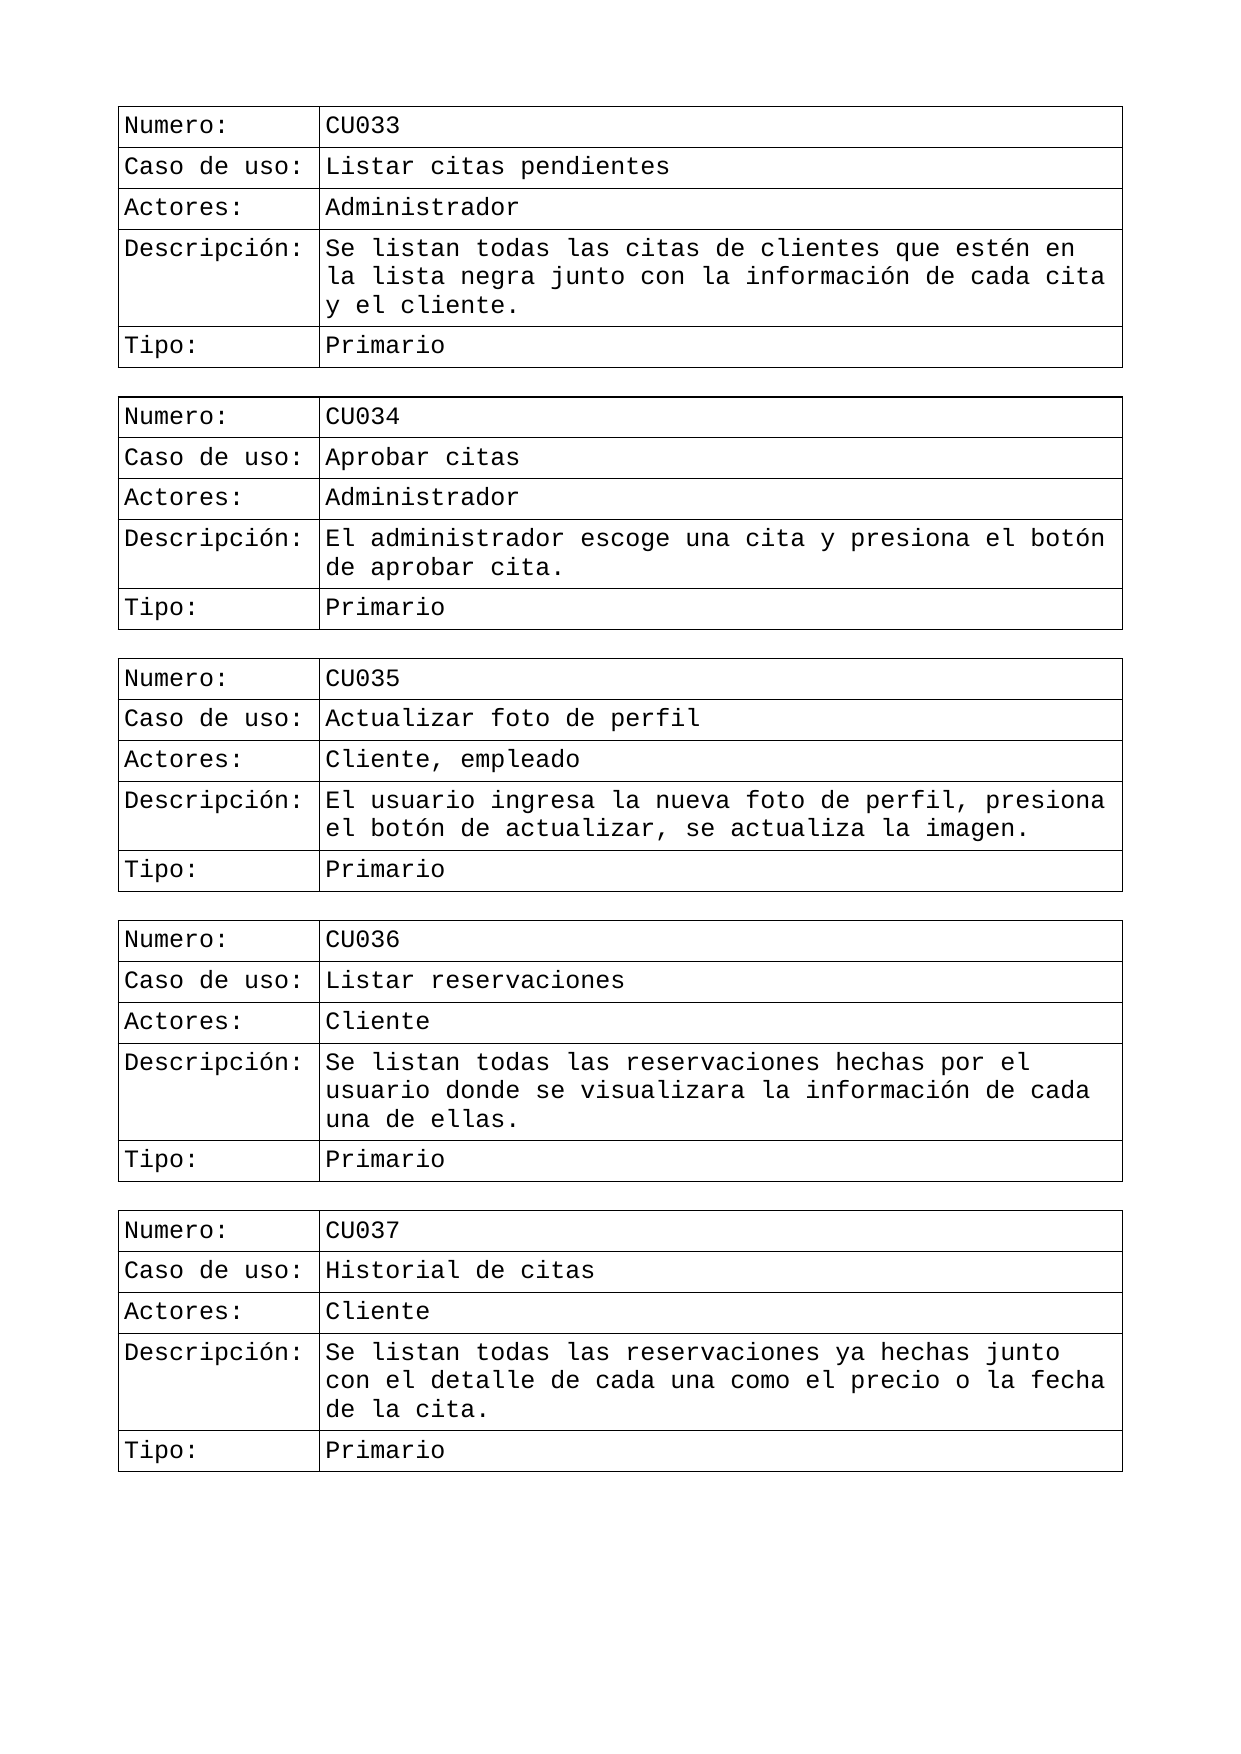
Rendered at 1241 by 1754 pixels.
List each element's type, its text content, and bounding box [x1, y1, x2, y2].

table_cell Actores: [119, 479, 319, 519]
table_header CU037 [320, 1211, 1122, 1251]
table_header CU034 [320, 398, 1122, 437]
table_cell Se listan todas las citas de clientes que estén en la lista negra junto con la información de cada cita y el cliente. [320, 230, 1122, 326]
table_header Numero: [119, 921, 319, 961]
table_cell Cliente [320, 1293, 1122, 1333]
table_cell Caso de uso: [119, 700, 319, 740]
table_cell Tipo: [119, 1141, 319, 1181]
table_cell Tipo: [119, 327, 319, 367]
table_cell Se listan todas las reservaciones ya hechas junto con el detalle de cada una como el precio o la fecha de la cita. [320, 1334, 1122, 1430]
table_cell Tipo: [119, 589, 319, 629]
table_cell El administrador escoge una cita y presiona el botón de aprobar cita. [320, 520, 1122, 588]
table_header CU033 [320, 107, 1122, 147]
table_cell Caso de uso: [119, 1252, 319, 1292]
table_cell El usuario ingresa la nueva foto de perfil, presiona el botón de actualizar, se actualiza la imagen. [320, 782, 1122, 850]
table_cell Administrador [320, 479, 1122, 519]
table_cell Actores: [119, 741, 319, 781]
table_cell Descripción: [119, 520, 319, 588]
table_header Numero: [119, 107, 319, 147]
table_cell Primario [320, 327, 1122, 367]
table_cell Historial de citas [320, 1252, 1122, 1292]
table_header Numero: [119, 398, 319, 437]
table_cell Tipo: [119, 1431, 319, 1471]
table_header Numero: [119, 659, 319, 699]
table_cell Aprobar citas [320, 438, 1122, 478]
table_header CU036 [320, 921, 1122, 961]
table_cell Primario [320, 589, 1122, 629]
table_header Numero: [119, 1211, 319, 1251]
table_cell Listar citas pendientes [320, 148, 1122, 188]
table_cell Primario [320, 1141, 1122, 1181]
table_cell Actualizar foto de perfil [320, 700, 1122, 740]
table_cell Primario [320, 1431, 1122, 1471]
table_header CU035 [320, 659, 1122, 699]
table_cell Actores: [119, 189, 319, 229]
table_cell Primario [320, 851, 1122, 891]
table_cell Caso de uso: [119, 148, 319, 188]
table_cell Descripción: [119, 1334, 319, 1430]
table_cell Administrador [320, 189, 1122, 229]
table_cell Cliente [320, 1003, 1122, 1043]
table_cell Listar reservaciones [320, 962, 1122, 1002]
table_cell Descripción: [119, 782, 319, 850]
table_cell Caso de uso: [119, 962, 319, 1002]
table_cell Cliente, empleado [320, 741, 1122, 781]
table_cell Actores: [119, 1003, 319, 1043]
table_cell Tipo: [119, 851, 319, 891]
table_cell Descripción: [119, 230, 319, 326]
table_cell Se listan todas las reservaciones hechas por el usuario donde se visualizara la información de cada una de ellas. [320, 1044, 1122, 1140]
table_cell Actores: [119, 1293, 319, 1333]
table_cell Descripción: [119, 1044, 319, 1140]
table_cell Caso de uso: [119, 438, 319, 478]
